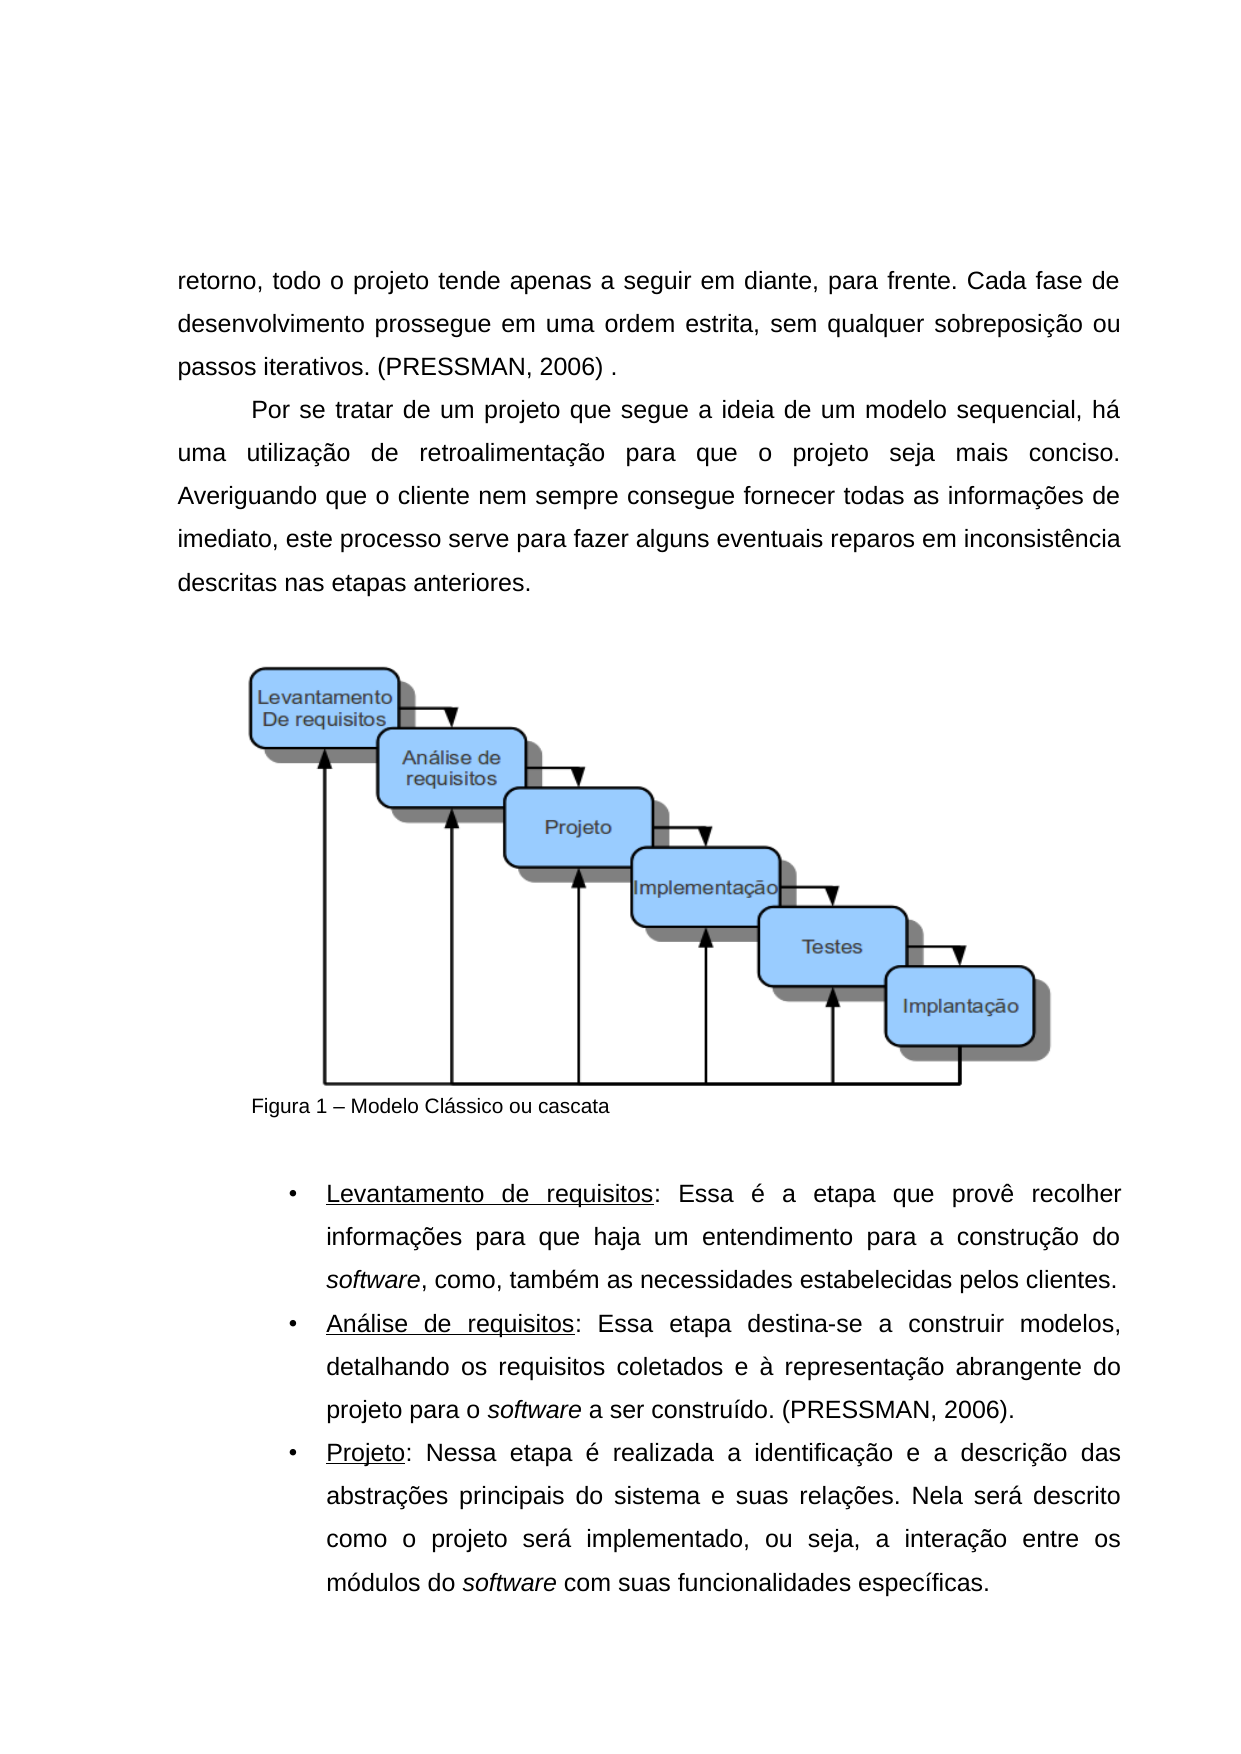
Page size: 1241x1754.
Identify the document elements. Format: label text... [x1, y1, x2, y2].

picture [236, 653, 1064, 1094]
text Por se tratar de um projeto que segue a ideia de um modelo sequencial, há uma utilização de retroalimentação para que o projeto seja mais conciso. Averiguando que o cliente nem sempre consegue fornecer todas as informações de imediato, este processo serve para fazer alguns eventuais reparos em inconsistência descritas nas etapas anteriores. [177, 395, 1122, 596]
list Análise de requisitos: Essa etapa destina-se a construir modelos, detalhando os requisitos coletados e à representação abrangente do projeto para o software a ser construído. (PRESSMAN, 2006). [288, 1309, 1122, 1424]
list Levantamento de requisitos: Essa é a etapa que provê recolher informações para que haja um entendimento para a construção do software, como, também as necessidades estabelecidas pelos clientes. [288, 1179, 1122, 1294]
list Projeto: Nessa etapa é realizada a identificação e a descrição das abstrações principais do sistema e suas relações. Nela será descrito como o projeto será implementado, ou seja, a interação entre os módulos do software com suas funcionalidades específicas. [288, 1438, 1122, 1596]
text retorno, todo o projeto tende apenas a seguir em diante, para frente. Cada fase de desenvolvimento prossegue em uma ordem estrita, sem qualquer sobreposição ou passos iterativos. (PRESSMAN, 2006) . [177, 266, 1122, 381]
text Figura 1 – Modelo Clássico ou cascata [177, 1094, 1122, 1118]
